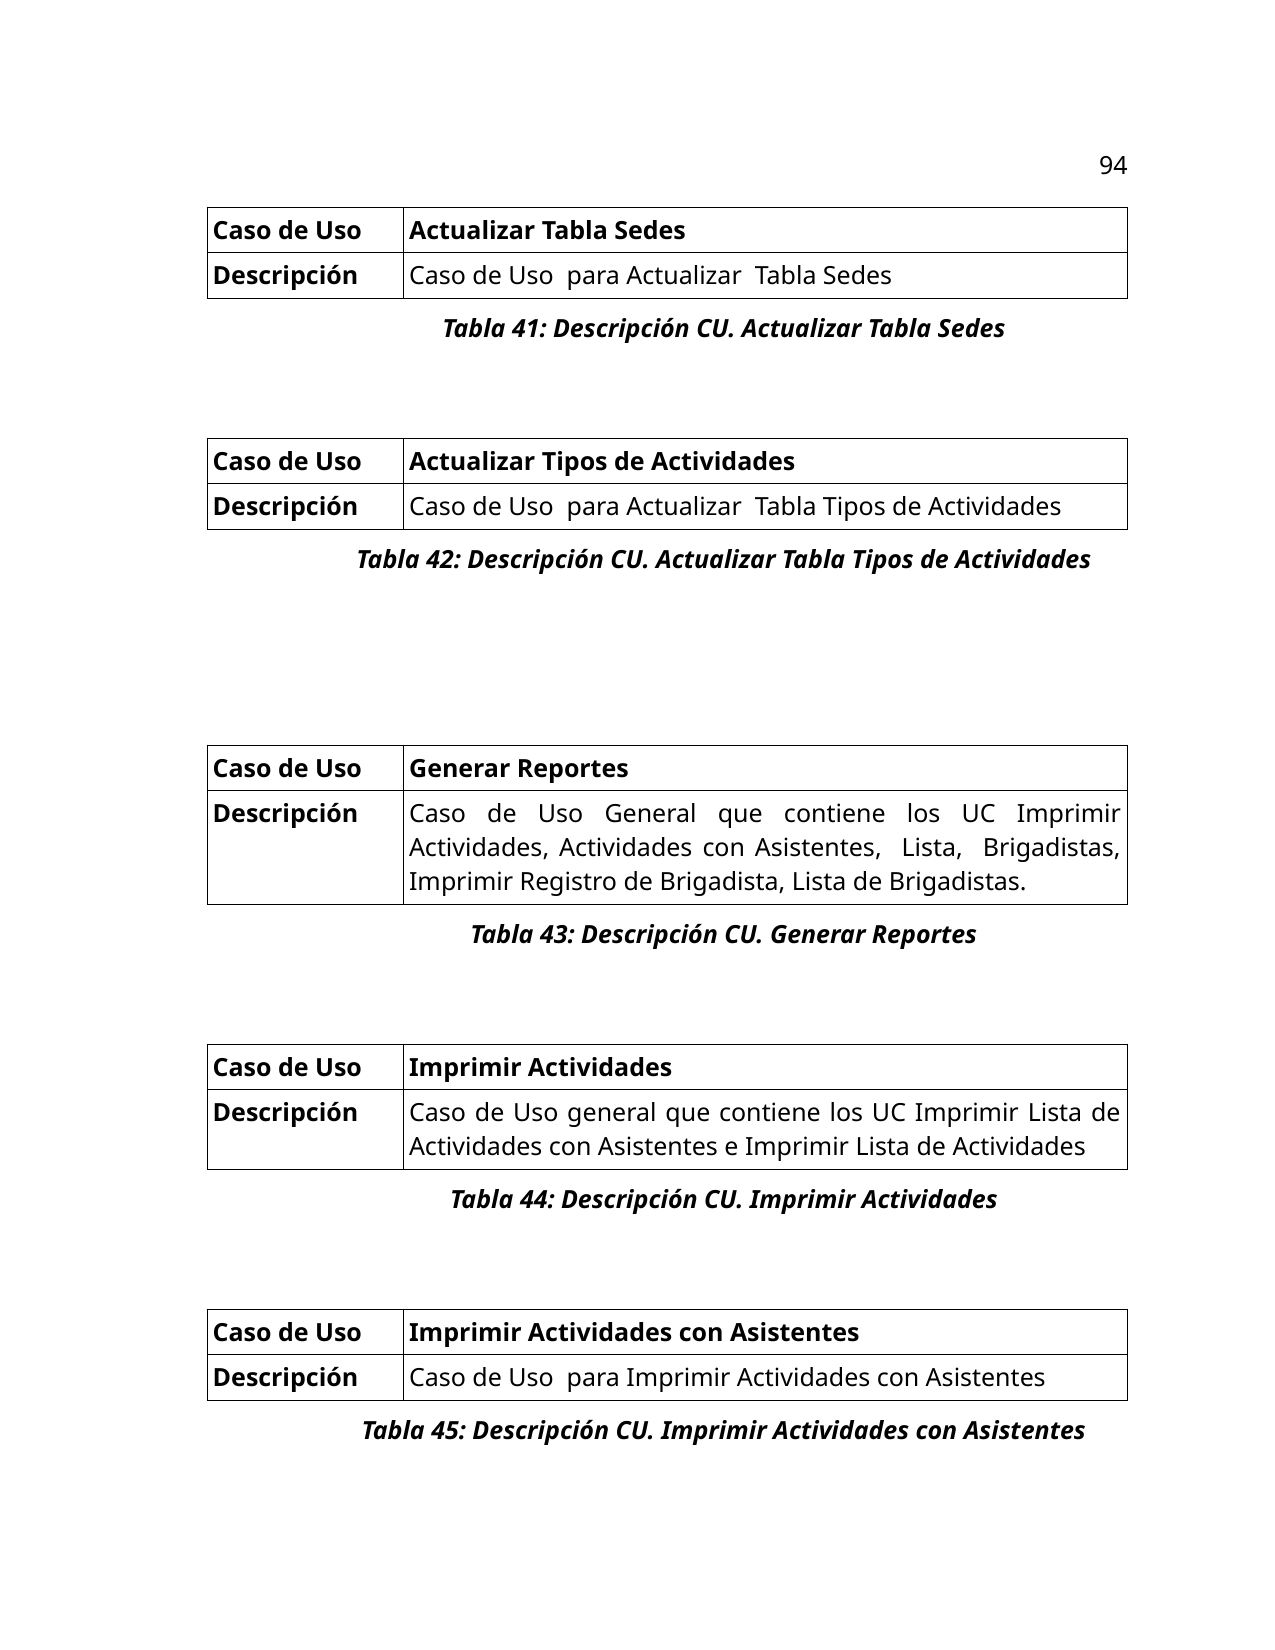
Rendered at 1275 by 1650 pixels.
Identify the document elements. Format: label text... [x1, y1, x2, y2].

table_header Caso de Uso [208, 208, 403, 252]
table_cell Descripción [208, 484, 403, 529]
table_header Caso de Uso [208, 439, 403, 483]
table_header Imprimir Actividades con Asistentes [404, 1310, 1127, 1354]
table_header Actualizar Tipos de Actividades [404, 439, 1127, 483]
text Tabla 41: Descripción CU. Actualizar Tabla Sedes [248, 310, 1127, 344]
table_cell Descripción [208, 1090, 403, 1169]
table_cell Caso de Uso para Actualizar Tabla Sedes [404, 253, 1127, 298]
table_cell Caso de Uso general que contiene los UC Imprimir Lista de Actividades con Asistentes e Imprimir Lista de Actividades [404, 1090, 1127, 1169]
table_header Generar Reportes [404, 746, 1127, 790]
table_header Caso de Uso [208, 1045, 403, 1089]
text Tabla 44: Descripción CU. Imprimir Actividades [248, 1181, 1127, 1216]
table_header Caso de Uso [208, 746, 403, 790]
table_cell Descripción [208, 791, 403, 904]
text Tabla 45: Descripción CU. Imprimir Actividades con Asistentes [248, 1412, 1127, 1446]
table_header Imprimir Actividades [404, 1045, 1127, 1089]
table_cell Caso de Uso General que contiene los UC Imprimir Actividades, Actividades con Asistentes, Lista, Brigadistas, Imprimir Registro de Brigadista, Lista de Brigadistas. [404, 791, 1127, 904]
table_cell Caso de Uso para Imprimir Actividades con Asistentes [404, 1355, 1127, 1400]
table_header Actualizar Tabla Sedes [404, 208, 1127, 252]
text Tabla 43: Descripción CU. Generar Reportes [248, 916, 1127, 951]
table_cell Caso de Uso para Actualizar Tabla Tipos de Actividades [404, 484, 1127, 529]
table_cell Descripción [208, 1355, 403, 1400]
table_cell Descripción [208, 253, 403, 298]
text Tabla 42: Descripción CU. Actualizar Tabla Tipos de Actividades [248, 541, 1127, 575]
table_header Caso de Uso [208, 1310, 403, 1354]
